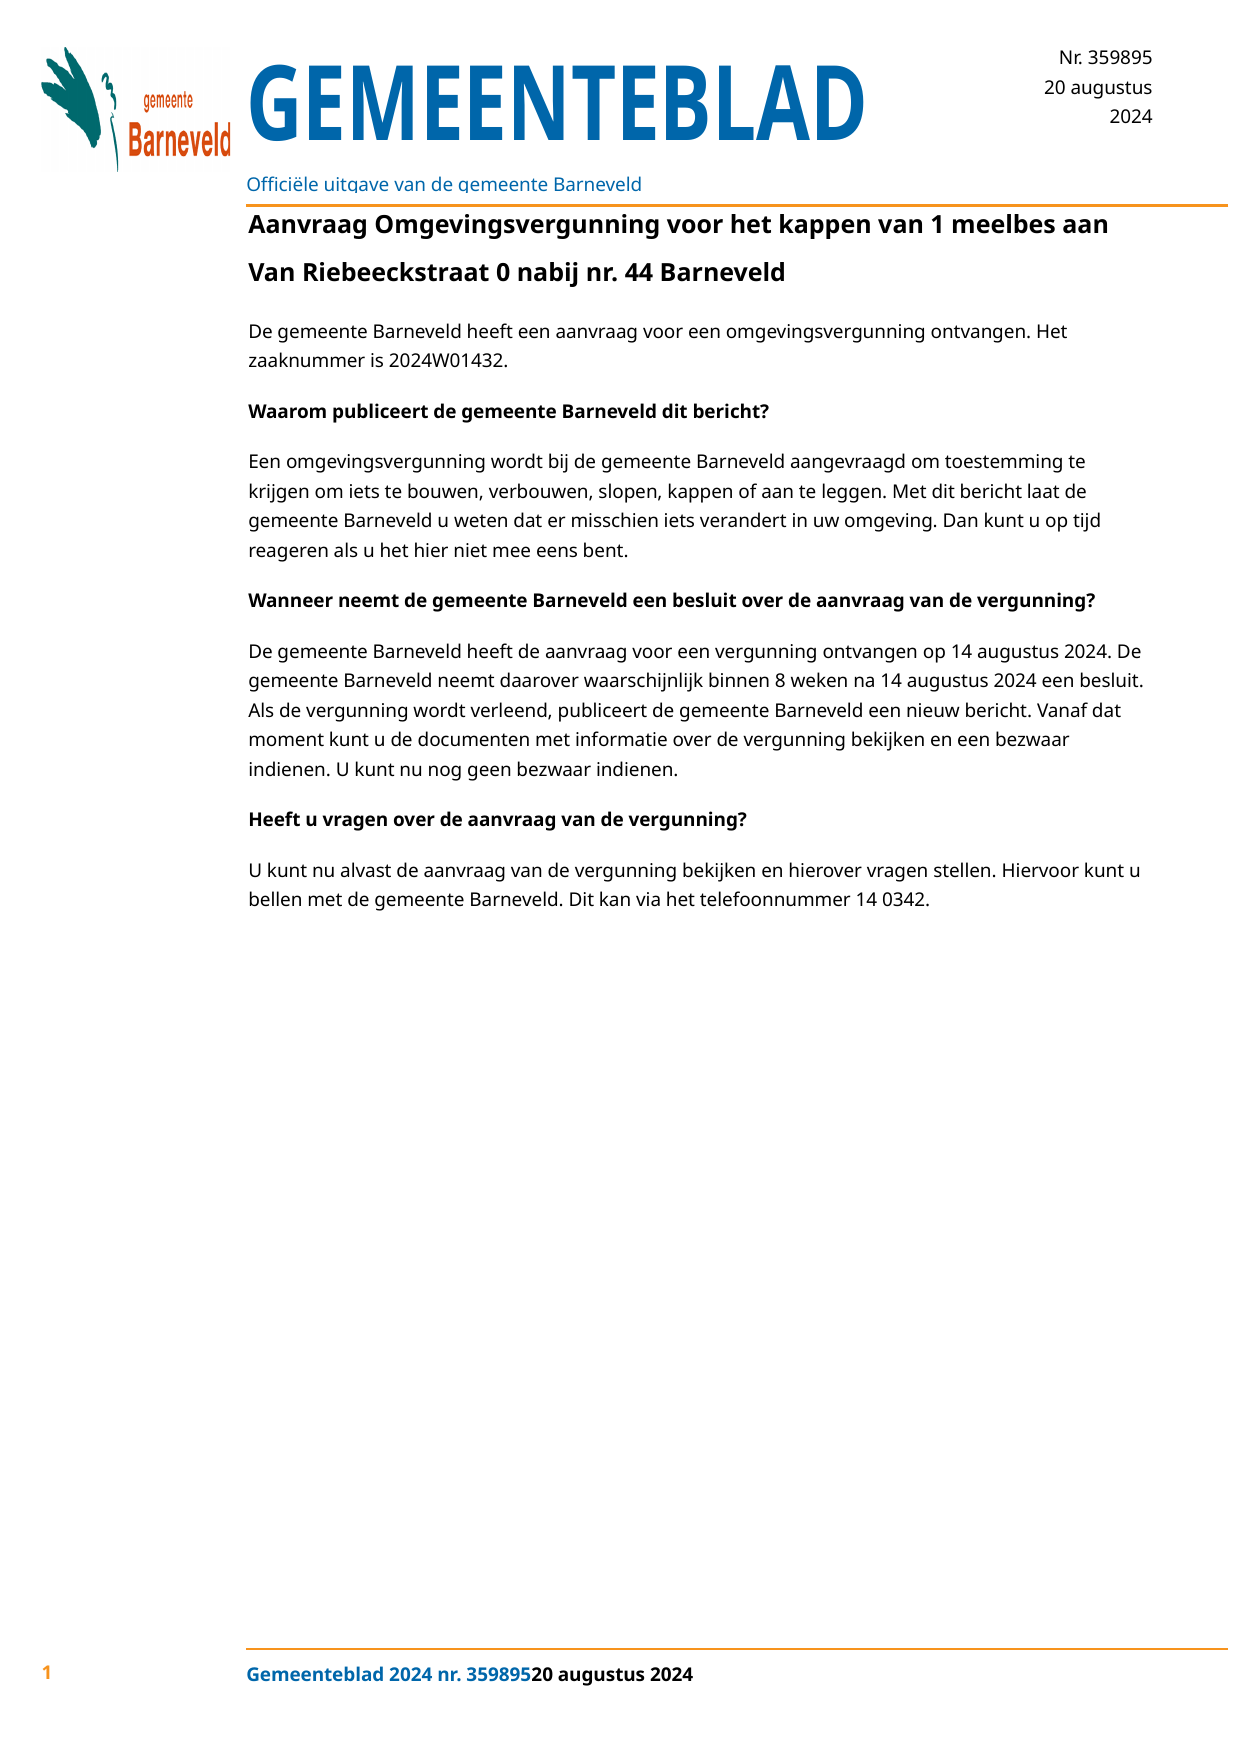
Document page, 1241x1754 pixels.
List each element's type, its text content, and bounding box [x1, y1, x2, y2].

text Aanvraag Omgevingsvergunning voor het kappen van 1 meelbes aan Van Riebeeckstraat 0 nabij nr. 44 Barneveld [248, 207, 1152, 288]
text Wanneer neemt de gemeente Barneveld een besluit over de aanvraag van de vergunning? [248, 587, 1152, 613]
text Waarom publiceert de gemeente Barneveld dit bericht? [248, 398, 1152, 424]
text Heeft u vragen over de aanvraag van de vergunning? [248, 807, 1152, 832]
picture [41, 47, 231, 172]
text De gemeente Barneveld heeft een aanvraag voor een omgevingsvergunning ontvangen. Het zaaknummer is 2024W01432. [248, 318, 1152, 373]
text Een omgevingsvergunning wordt bij de gemeente Barneveld aangevraagd om toestemming te krijgen om iets te bouwen, verbouwen, slopen, kappen of aan te leggen. Met dit bericht laat de gemeente Barneveld u weten dat er misschien iets verandert in uw omgeving. Dan kunt u op tijd reageren als u het hier niet mee eens bent. [248, 448, 1152, 563]
text De gemeente Barneveld heeft de aanvraag voor een vergunning ontvangen op 14 augustus 2024. De gemeente Barneveld neemt daarover waarschijnlijk binnen 8 weken na 14 augustus 2024 een besluit. Als de vergunning wordt verleend, publiceert de gemeente Barneveld een nieuw bericht. Vanaf dat moment kunt u de documenten met informatie over de vergunning bekijken en een bezwaar indienen. U kunt nu nog geen bezwaar indienen. [248, 638, 1152, 782]
text U kunt nu alvast de aanvraag van de vergunning bekijken en hierover vragen stellen. Hiervoor kunt u bellen met de gemeente Barneveld. Dit kan via het telefoonnummer 14 0342. [248, 857, 1152, 912]
